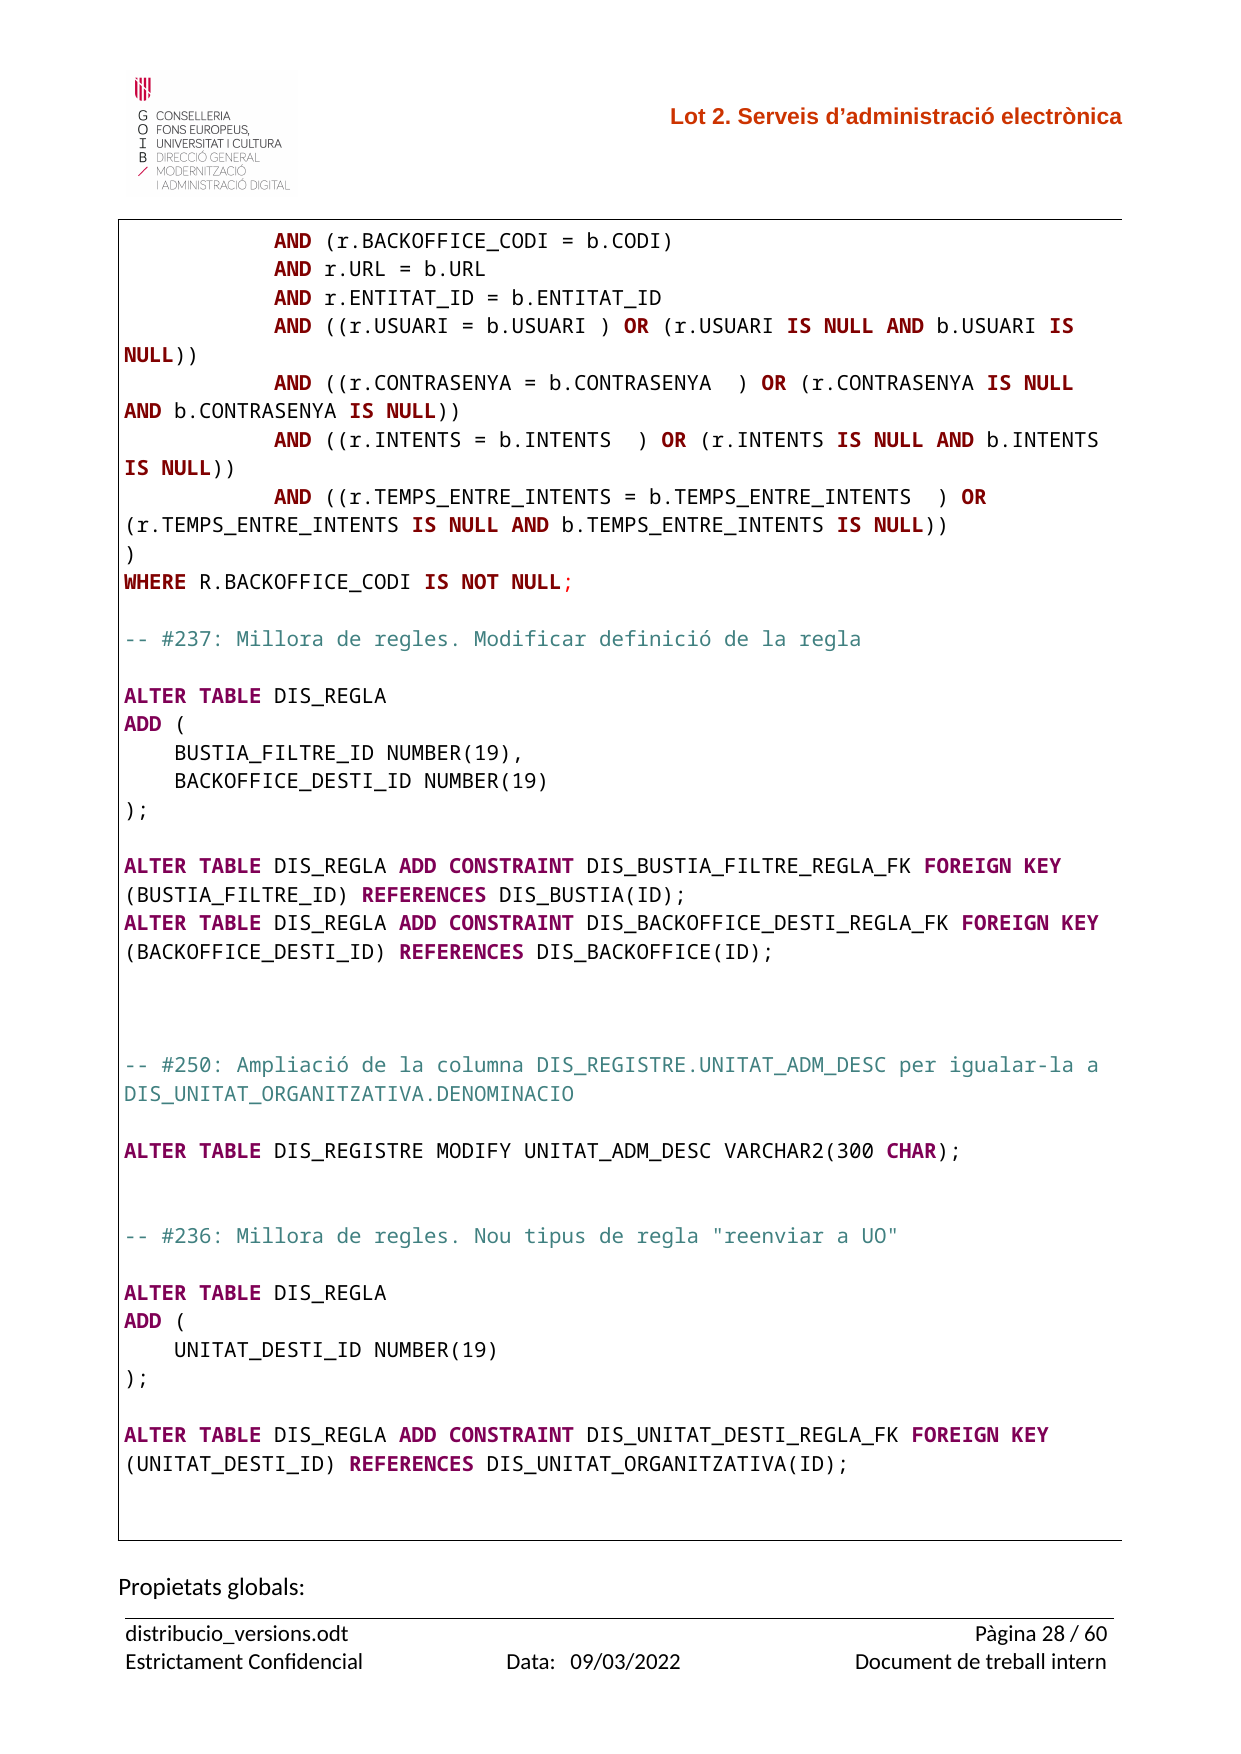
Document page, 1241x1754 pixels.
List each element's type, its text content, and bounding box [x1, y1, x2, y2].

picture [126, 70, 299, 197]
table_header AND (r.BACKOFFICE_CODI = b.CODI) AND r.URL = b.URL AND r.ENTITAT_ID = b.ENTITAT_ID AND ((r.USUARI = b.USUARI ) OR (r.USUARI IS NULL AND b.USUARI IS NULL)) AND ((r.CONTRASENYA = b.CONTRASENYA ) OR (r.CONTRASENYA IS NULL AND b.CONTRASENYA IS NULL)) AND ((r.INTENTS = b.INTENTS ) OR (r.INTENTS IS NULL AND b.INTENTS IS NULL)) AND ((r.TEMPS_ENTRE_INTENTS = b.TEMPS_ENTRE_INTENTS ) OR (r.TEMPS_ENTRE_INTENTS IS NULL AND b.TEMPS_ENTRE_INTENTS IS NULL)) ) WHERE R.BACKOFFICE_CODI IS NOT NULL; -- #237: Millora de regles. Modificar definició de la regla ALTER TABLE DIS_REGLA ADD ( BUSTIA_FILTRE_ID NUMBER(19), BACKOFFICE_DESTI_ID NUMBER(19) ); ALTER TABLE DIS_REGLA ADD CONSTRAINT DIS_BUSTIA_FILTRE_REGLA_FK FOREIGN KEY (BUSTIA_FILTRE_ID) REFERENCES DIS_BUSTIA(ID); ALTER TABLE DIS_REGLA ADD CONSTRAINT DIS_BACKOFFICE_DESTI_REGLA_FK FOREIGN KEY (BACKOFFICE_DESTI_ID) REFERENCES DIS_BACKOFFICE(ID); -- #250: Ampliació de la columna DIS_REGISTRE.UNITAT_ADM_DESC per igualar-la a DIS_UNITAT_ORGANITZATIVA.DENOMINACIO ALTER TABLE DIS_REGISTRE MODIFY UNITAT_ADM_DESC VARCHAR2(300 CHAR); -- #236: Millora de regles. Nou tipus de regla "reenviar a UO" ALTER TABLE DIS_REGLA ADD ( UNITAT_DESTI_ID NUMBER(19) ); ALTER TABLE DIS_REGLA ADD CONSTRAINT DIS_UNITAT_DESTI_REGLA_FK FOREIGN KEY (UNITAT_DESTI_ID) REFERENCES DIS_UNITAT_ORGANITZATIVA(ID); [119, 220, 1122, 1540]
text Propietats globals: [118, 1571, 1122, 1602]
